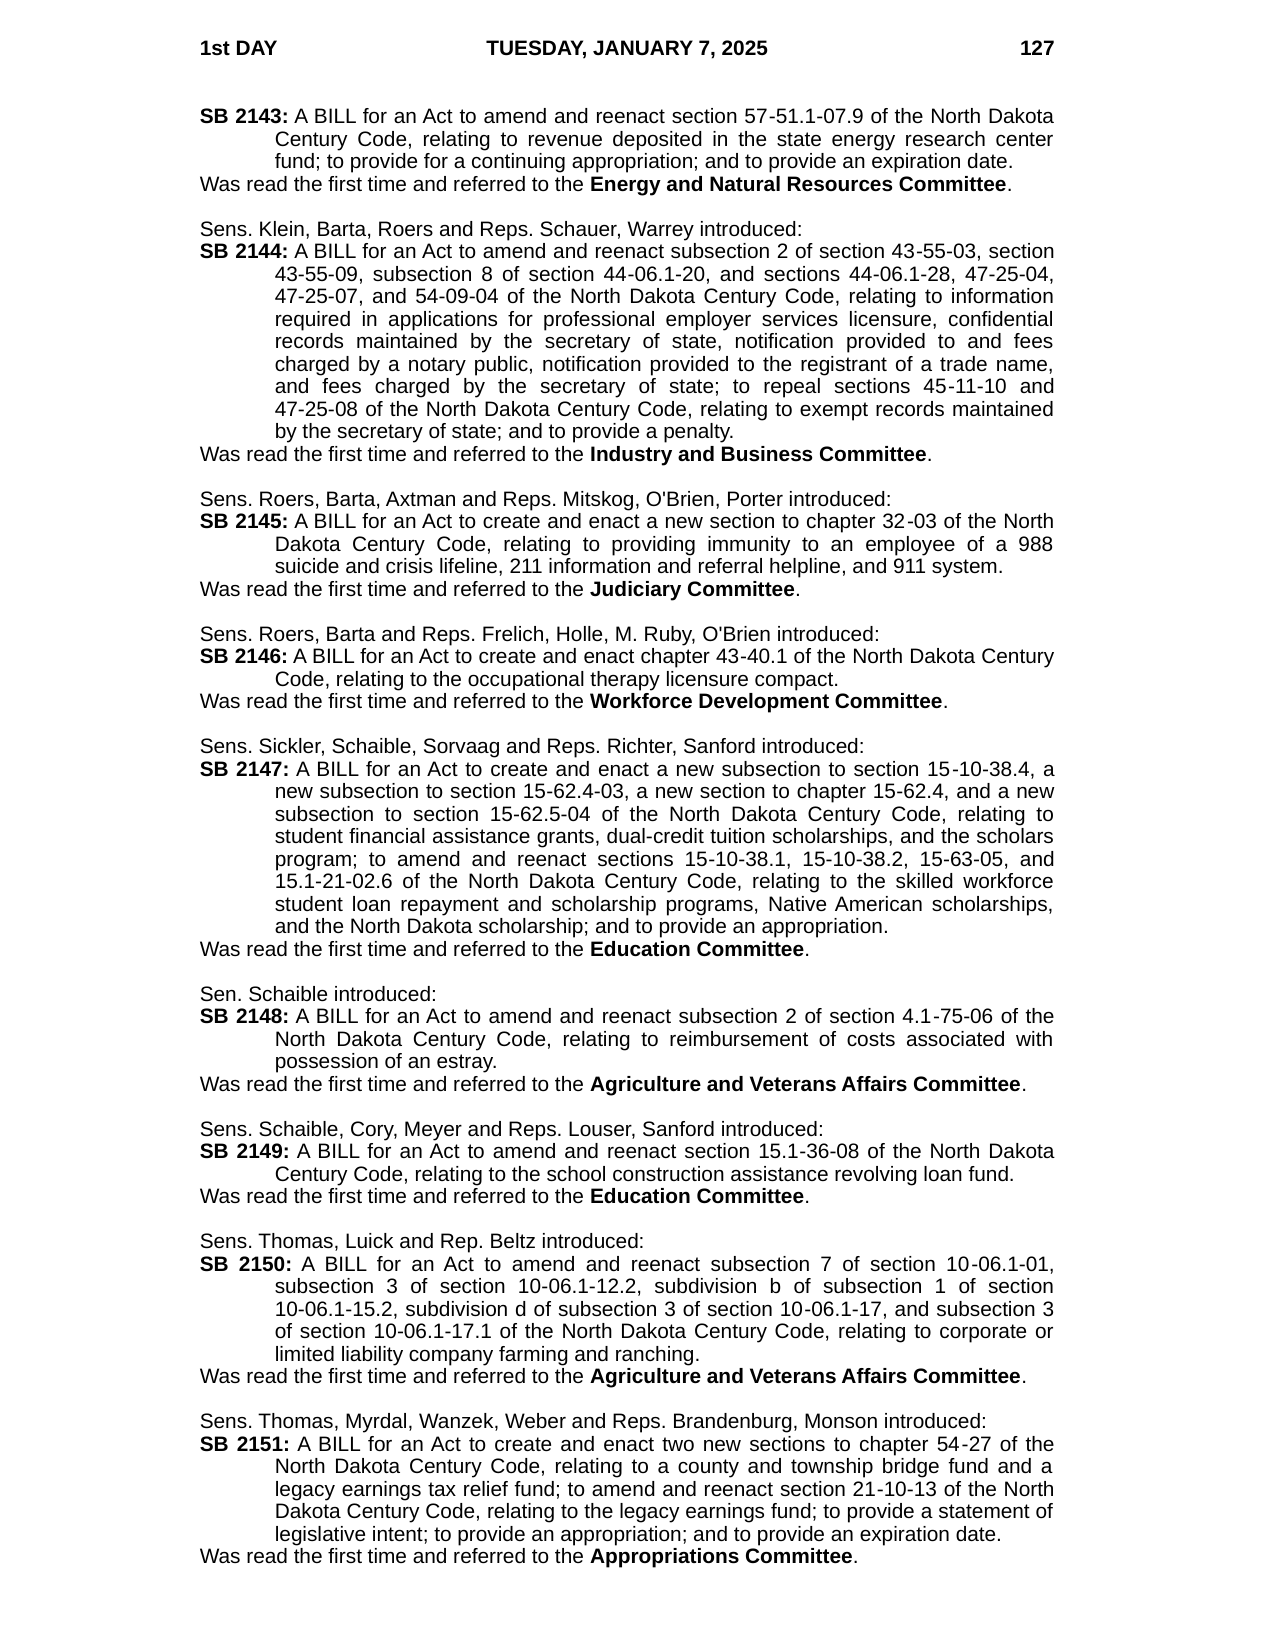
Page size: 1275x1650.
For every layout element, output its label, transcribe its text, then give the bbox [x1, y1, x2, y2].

title SB 2143: A BILL for an Act to amend and reenact section 57‑51.1‑07.9 of the North Dakota Century Code, relating to revenue deposited in the state energy research center fund; to provide for a continuing appropriation; and to provide an expiration date. [199, 106, 1054, 173]
title SB 2148: A BILL for an Act to amend and reenact subsection 2 of section 4.1‑75‑06 of the North Dakota Century Code, relating to reimbursement of costs associated with possession of an estray. [199, 1006, 1054, 1073]
text Sens. Thomas, Luick and Rep. Beltz introduced: [199, 1231, 1054, 1253]
text Was read the first time and referred to the Industry and Business Committee. [199, 443, 1054, 466]
title SB 2147: A BILL for an Act to create and enact a new subsection to section 15‑10‑38.4, a new subsection to section 15‑62.4‑03, a new section to chapter 15‑62.4, and a new subsection to section 15‑62.5‑04 of the North Dakota Century Code, relating to student financial assistance grants, dual-credit tuition scholarships, and the scholars program; to amend and reenact sections 15‑10‑38.1, 15‑10‑38.2, 15‑63‑05, and 15.1‑21‑02.6 of the North Dakota Century Code, relating to the skilled workforce student loan repayment and scholarship programs, Native American scholarships, and the North Dakota scholarship; and to provide an appropriation. [199, 758, 1054, 938]
text Was read the first time and referred to the Energy and Natural Resources Committee. [199, 173, 1054, 196]
text Sens. Thomas, Myrdal, Wanzek, Weber and Reps. Brandenburg, Monson introduced: [199, 1411, 1054, 1433]
title SB 2151: A BILL for an Act to create and enact two new sections to chapter 54‑27 of the North Dakota Century Code, relating to a county and township bridge fund and a legacy earnings tax relief fund; to amend and reenact section 21‑10‑13 of the North Dakota Century Code, relating to the legacy earnings fund; to provide a statement of legislative intent; to provide an appropriation; and to provide an expiration date. [199, 1433, 1054, 1546]
text [0, 0, 118, 42]
text Sen. Schaible introduced: [199, 983, 1054, 1006]
title SB 2145: A BILL for an Act to create and enact a new section to chapter 32‑03 of the North Dakota Century Code, relating to providing immunity to an employee of a 988 suicide and crisis lifeline, 211 information and referral helpline, and 911 system. [199, 511, 1054, 578]
text Sens. Roers, Barta and Reps. Frelich, Holle, M. Ruby, O'Brien introduced: [199, 623, 1054, 646]
text Was read the first time and referred to the Appropriations Committee. [199, 1546, 1054, 1568]
text Sens. Sickler, Schaible, Sorvaag and Reps. Richter, Sanford introduced: [199, 736, 1054, 758]
text Was read the first time and referred to the Judiciary Committee. [199, 578, 1054, 601]
title SB 2144: A BILL for an Act to amend and reenact subsection 2 of section 43‑55‑03, section 43‑55‑09, subsection 8 of section 44‑06.1‑20, and sections 44‑06.1‑28, 47‑25‑04, 47‑25‑07, and 54‑09‑04 of the North Dakota Century Code, relating to information required in applications for professional employer services licensure, confidential records maintained by the secretary of state, notification provided to and fees charged by a notary public, notification provided to the registrant of a trade name, and fees charged by the secretary of state; to repeal sections 45‑11‑10 and 47‑25‑08 of the North Dakota Century Code, relating to exempt records maintained by the secretary of state; and to provide a penalty. [199, 241, 1054, 443]
subtitle Page 127 [9, 9, 109, 33]
title SB 2146: A BILL for an Act to create and enact chapter 43‑40.1 of the North Dakota Century Code, relating to the occupational therapy licensure compact. [199, 646, 1054, 691]
text Was read the first time and referred to the Agriculture and Veterans Affairs Committee. [199, 1366, 1054, 1388]
text Sens. Schaible, Cory, Meyer and Reps. Louser, Sanford introduced: [199, 1118, 1054, 1141]
text Was read the first time and referred to the Agriculture and Veterans Affairs Committee. [199, 1073, 1054, 1096]
text Sens. Roers, Barta, Axtman and Reps. Mitskog, O'Brien, Porter introduced: [199, 488, 1054, 511]
title SB 2149: A BILL for an Act to amend and reenact section 15.1‑36‑08 of the North Dakota Century Code, relating to the school construction assistance revolving loan fund. [199, 1141, 1054, 1186]
title SB 2150: A BILL for an Act to amend and reenact subsection 7 of section 10‑06.1‑01, subsection 3 of section 10‑06.1‑12.2, subdivision b of subsection 1 of section 10‑06.1‑15.2, subdivision d of subsection 3 of section 10‑06.1‑17, and subsection 3 of section 10‑06.1‑17.1 of the North Dakota Century Code, relating to corporate or limited liability company farming and ranching. [199, 1253, 1054, 1366]
text Sens. Klein, Barta, Roers and Reps. Schauer, Warrey introduced: [199, 218, 1054, 241]
text Was read the first time and referred to the Education Committee. [199, 1186, 1054, 1208]
text Was read the first time and referred to the Education Committee. [199, 938, 1054, 961]
text Was read the first time and referred to the Workforce Development Committee. [199, 691, 1054, 713]
